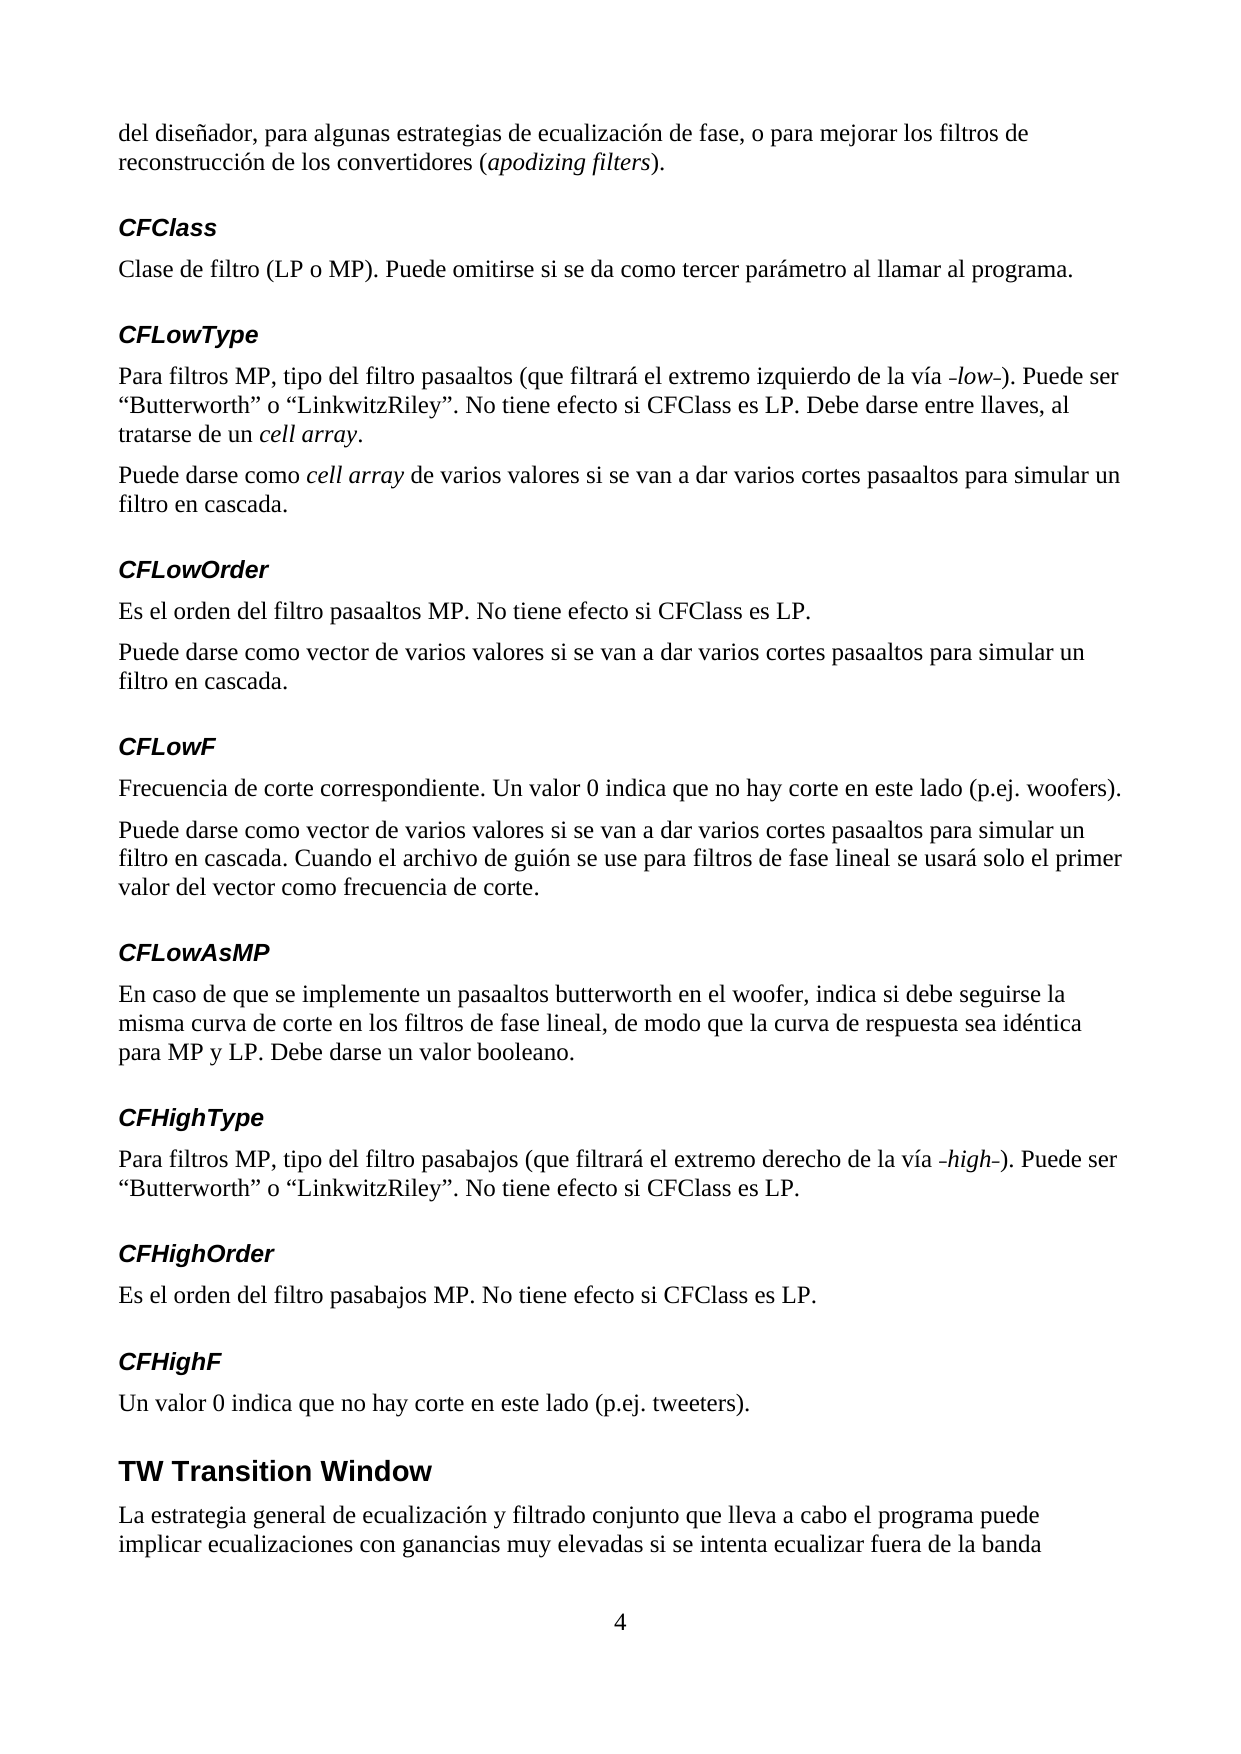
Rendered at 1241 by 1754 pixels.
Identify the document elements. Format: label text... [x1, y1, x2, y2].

text Puede darse como cell array de varios valores si se van a dar varios cortes pasaaltos para simular un filtro en cascada. [118, 460, 1122, 518]
text Clase de filtro (LP o MP). Puede omitirse si se da como tercer parámetro al llamar al programa. [118, 254, 1122, 283]
text Para filtros MP, tipo del filtro pasabajos (que filtrará el extremo derecho de la vía ˗high˗). Puede ser “Butterworth” o “LinkwitzRiley”. No tiene efecto si CFClass es LP. [118, 1144, 1122, 1202]
text Puede darse como vector de varios valores si se van a dar varios cortes pasaaltos para simular un filtro en cascada. [118, 637, 1122, 695]
text En caso de que se implemente un pasaaltos butterworth en el woofer, indica si debe seguirse la misma curva de corte en los filtros de fase lineal, de modo que la curva de respuesta sea idéntica para MP y LP. Debe darse un valor booleano. [118, 979, 1122, 1066]
text La estrategia general de ecualización y filtrado conjunto que lleva a cabo el programa puede implicar ecualizaciones con ganancias muy elevadas si se intenta ecualizar fuera de la banda [118, 1500, 1122, 1557]
subtitle CFLowOrder [118, 555, 1122, 584]
text Un valor 0 indica que no hay corte en este lado (p.ej. tweeters). [118, 1388, 1122, 1416]
text Es el orden del filtro pasaaltos MP. No tiene efecto si CFClass es LP. [118, 596, 1122, 625]
subtitle CFHighF [118, 1347, 1122, 1375]
subtitle CFLowF [118, 732, 1122, 761]
subtitle CFLowType [118, 320, 1122, 349]
text Frecuencia de corte correspondiente. Un valor 0 indica que no hay corte en este lado (p.ej. woofers). [118, 773, 1122, 802]
subtitle CFHighOrder [118, 1239, 1122, 1268]
subtitle TW Transition Window [118, 1454, 1122, 1487]
text del diseñador, para algunas estrategias de ecualización de fase, o para mejorar los filtros de reconstrucción de los convertidores (apodizing filters). [118, 118, 1122, 176]
subtitle CFClass [118, 213, 1122, 242]
subtitle CFLowAsMP [118, 938, 1122, 967]
subtitle CFHighType [118, 1103, 1122, 1132]
text Para filtros MP, tipo del filtro pasaaltos (que filtrará el extremo izquierdo de la vía ˗low˗). Puede ser “Butterworth” o “LinkwitzRiley”. No tiene efecto si CFClass es LP. Debe darse entre llaves, al tratarse de un cell array. [118, 361, 1122, 448]
text Es el orden del filtro pasabajos MP. No tiene efecto si CFClass es LP. [118, 1280, 1122, 1309]
text Puede darse como vector de varios valores si se van a dar varios cortes pasaaltos para simular un filtro en cascada. Cuando el archivo de guión se use para filtros de fase lineal se usará solo el primer valor del vector como frecuencia de corte. [118, 815, 1122, 901]
